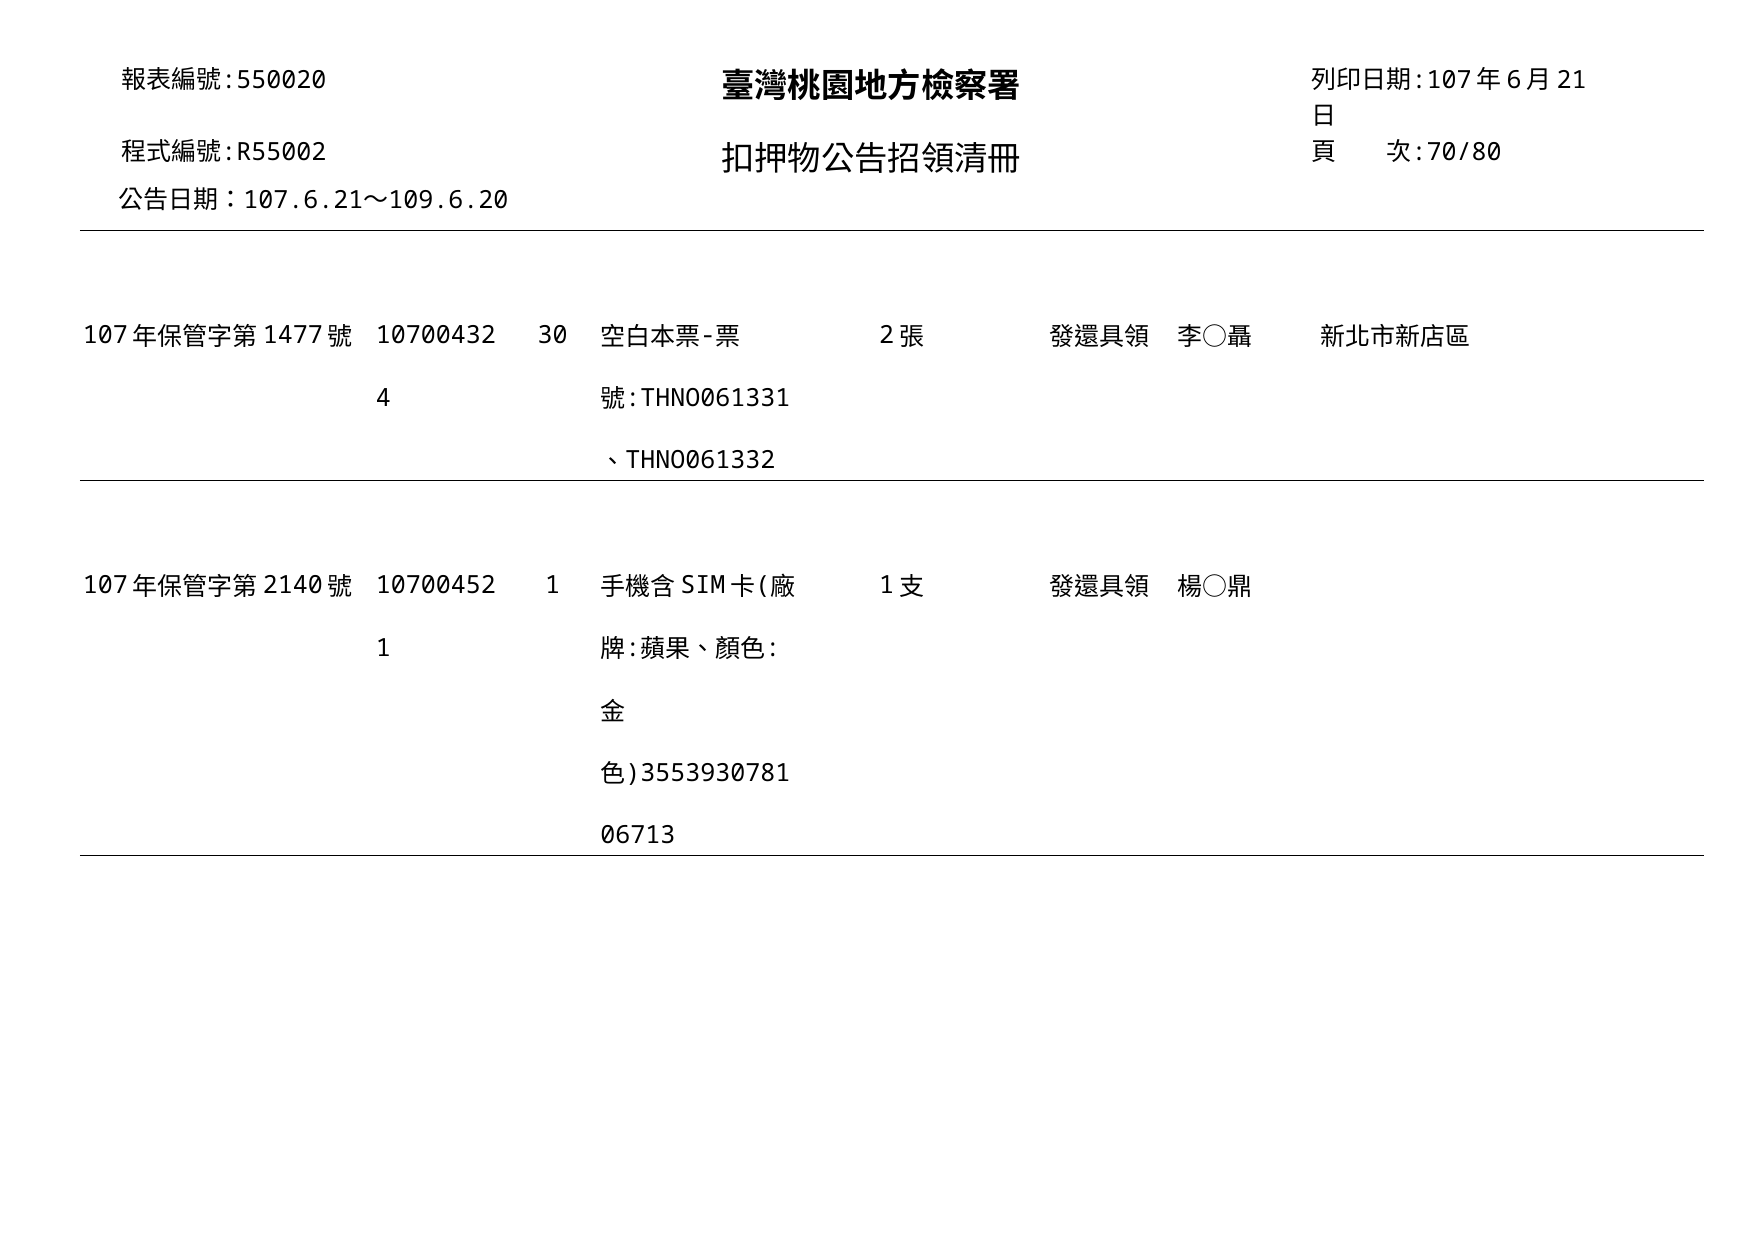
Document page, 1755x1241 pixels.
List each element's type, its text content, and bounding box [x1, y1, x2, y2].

table_cell [1575, 231, 1704, 480]
table_cell 發還具領 [1046, 481, 1175, 855]
table_cell 空白本票-票號:THNO061331、THNO061332 [597, 231, 807, 480]
table_cell 107004521 [373, 481, 507, 855]
table_cell [1317, 481, 1575, 855]
table_cell 30 [507, 231, 597, 480]
table_cell 107004324 [373, 231, 507, 480]
table_cell [927, 231, 1046, 480]
table_cell 107年保管字第1477號 [80, 231, 373, 480]
table_cell 1 [507, 481, 597, 855]
table_cell 107年保管字第2140號 [80, 481, 373, 855]
table_cell 手機含SIM卡(廠牌:蘋果、顏色:金色)355393078106713 [597, 481, 807, 855]
table_cell 李○聶 [1175, 231, 1317, 480]
table_cell [1575, 481, 1704, 855]
table_cell 1支 [808, 481, 927, 855]
table_cell 2張 [808, 231, 927, 480]
table_cell 新北市新店區 [1317, 231, 1575, 480]
table_cell [927, 481, 1046, 855]
table_cell 發還具領 [1046, 231, 1175, 480]
table_cell 楊○鼎 [1175, 481, 1317, 855]
